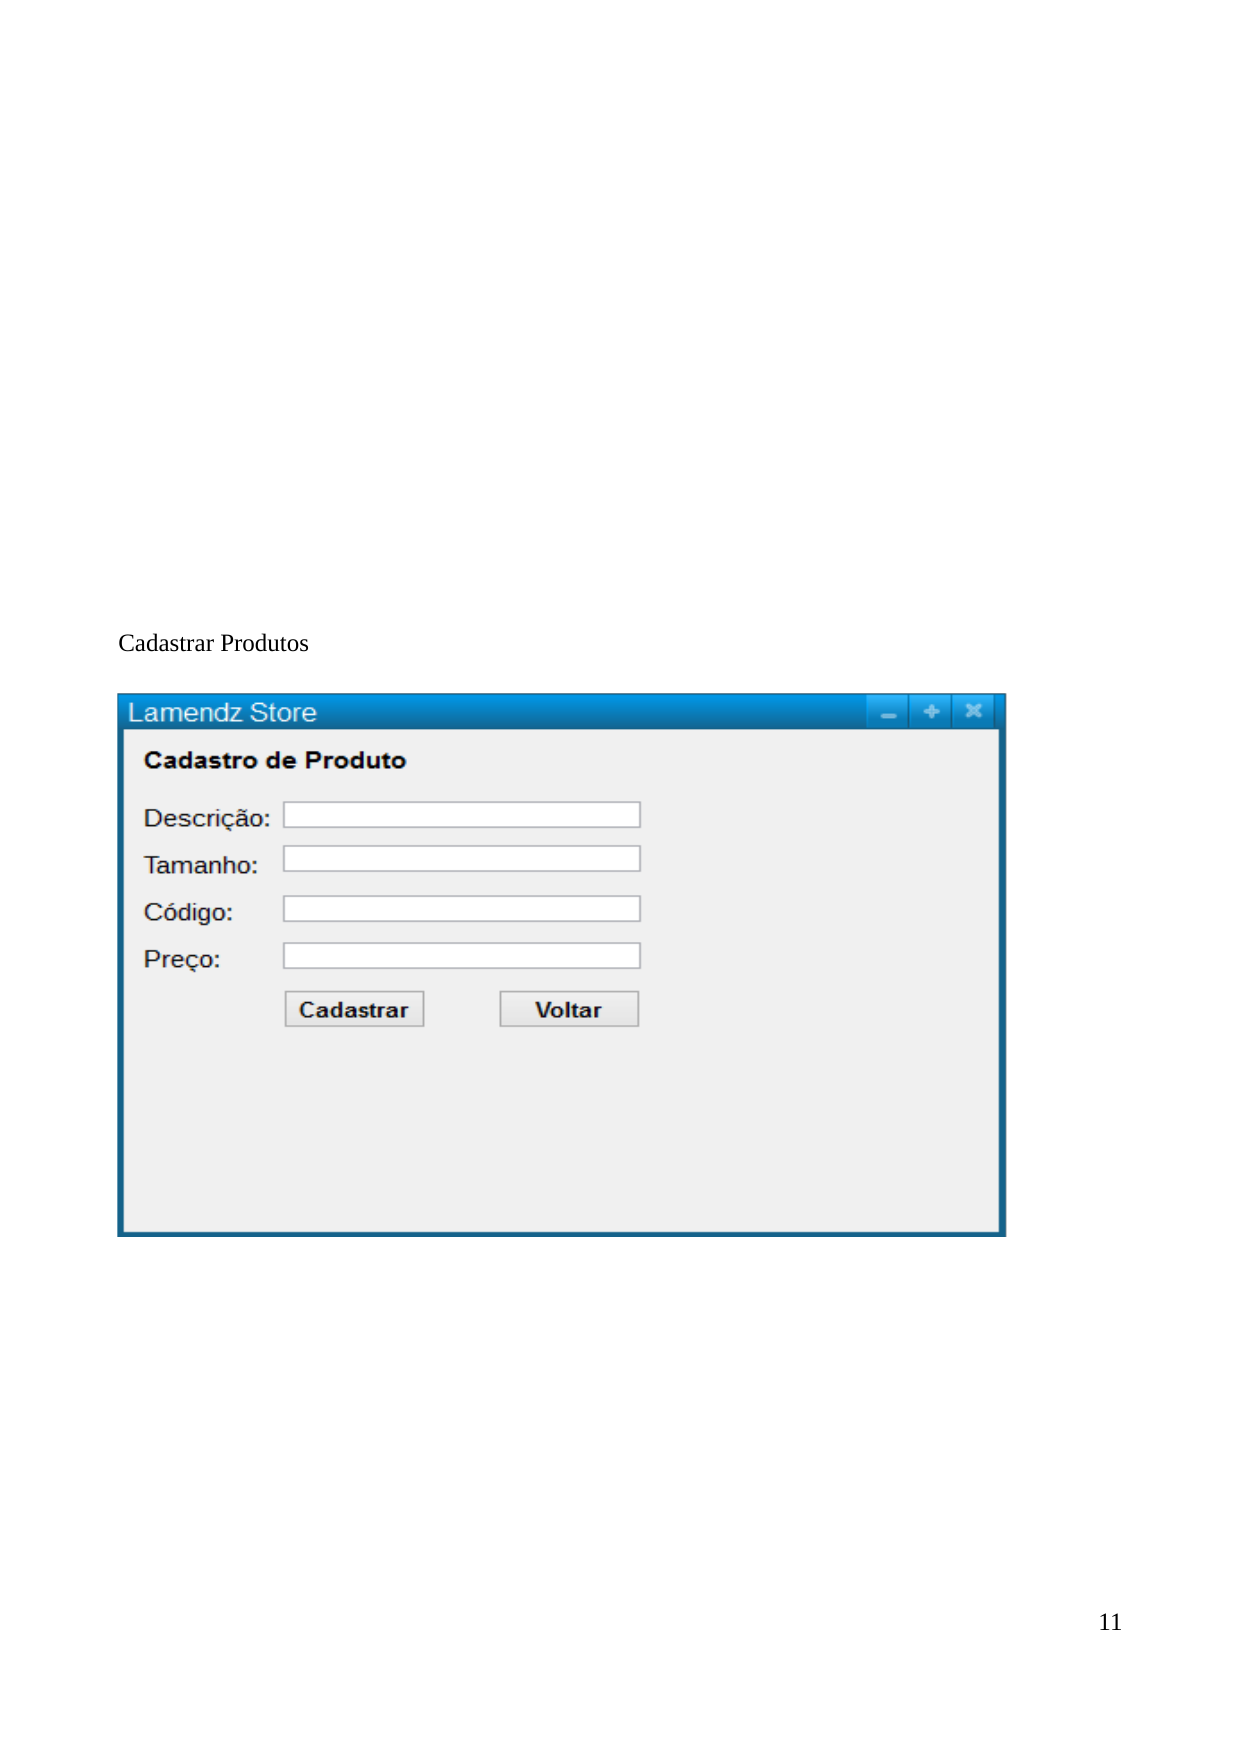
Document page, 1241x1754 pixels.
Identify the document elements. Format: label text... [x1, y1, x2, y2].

picture [117, 692, 1010, 1237]
subtitle Cadastrar Produtos [118, 628, 1122, 656]
